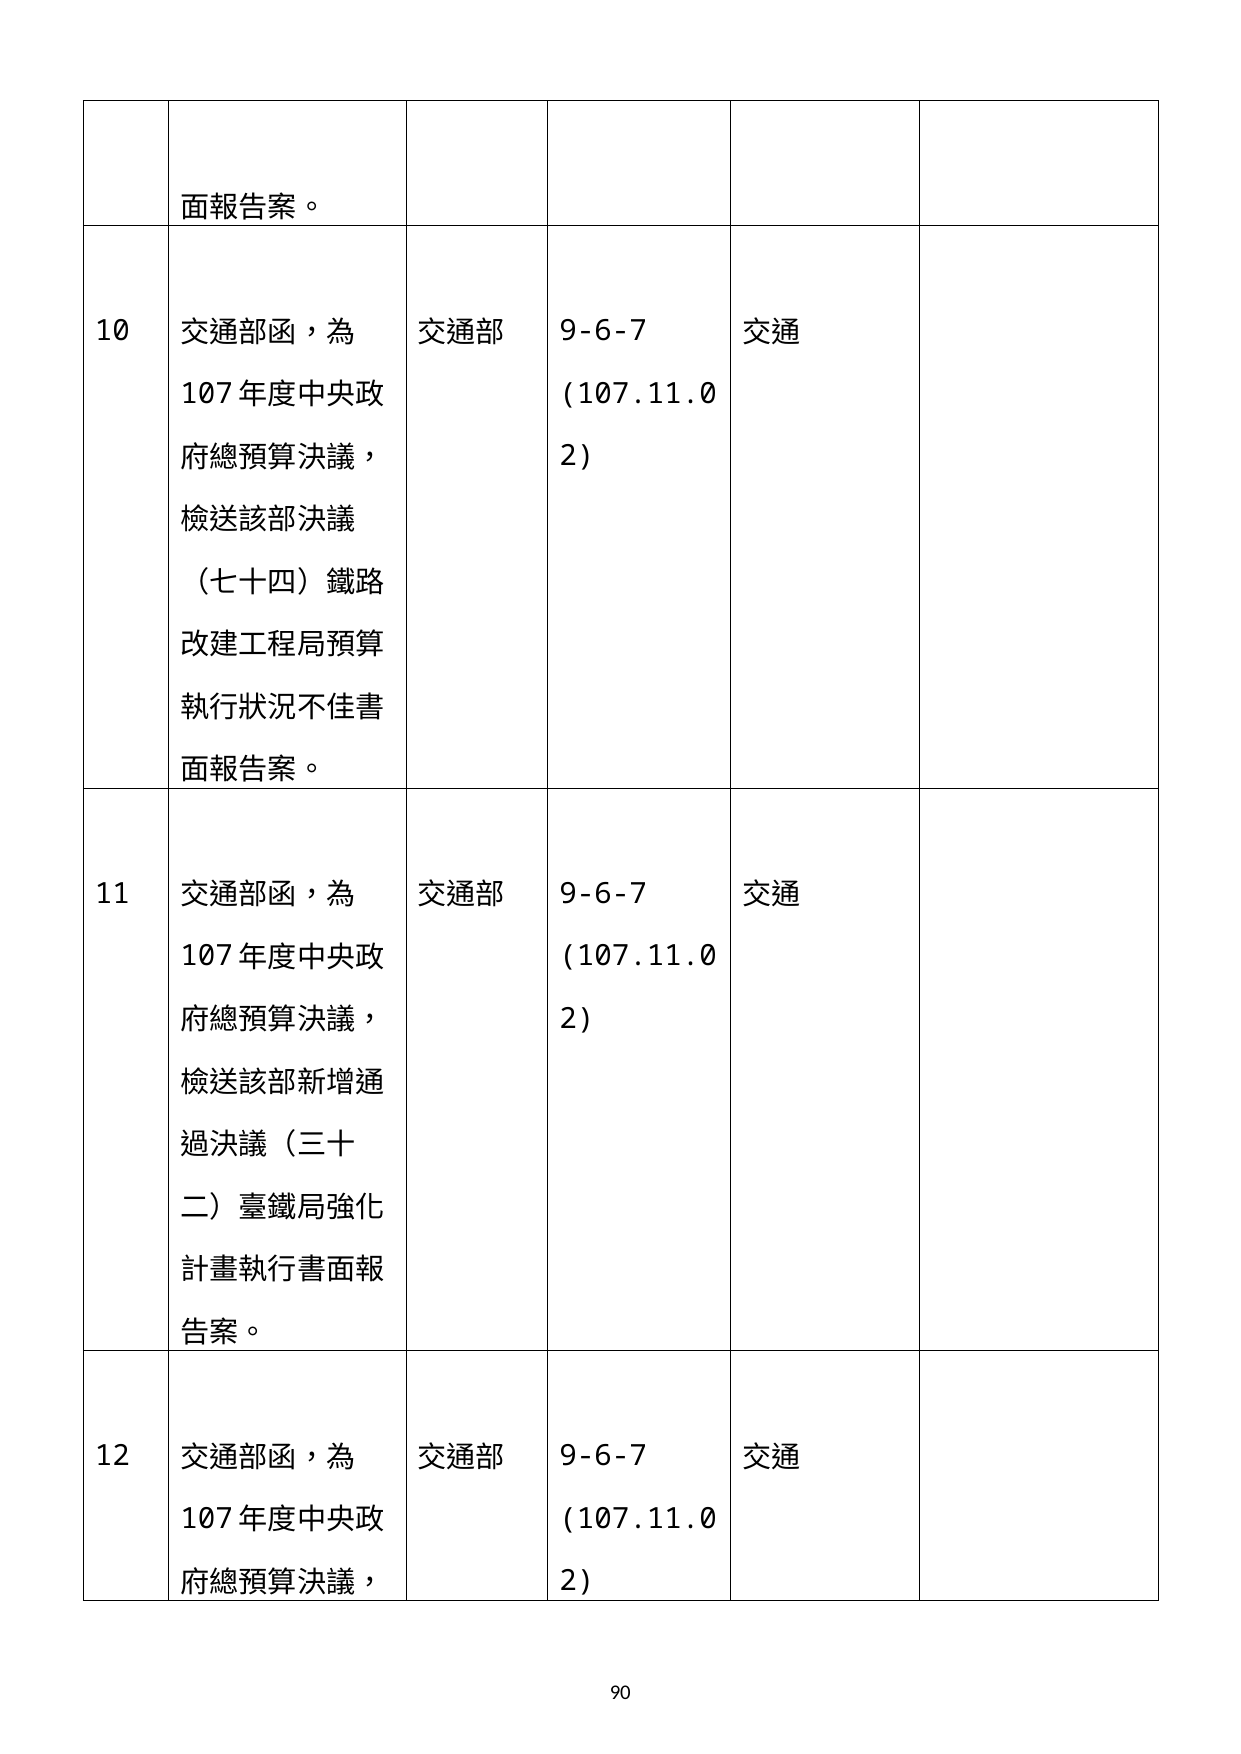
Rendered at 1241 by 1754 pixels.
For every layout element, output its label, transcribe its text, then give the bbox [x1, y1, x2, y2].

table_cell 交通 [731, 226, 919, 788]
table_cell 11 [84, 789, 168, 1350]
table_cell [920, 226, 1158, 788]
table_cell 交通 [731, 1351, 919, 1600]
table_cell 交通 [731, 789, 919, 1350]
table_cell 9-6-7 (107.11.02) [548, 226, 730, 788]
table_cell [731, 101, 919, 225]
table_cell 交通部 [407, 226, 547, 788]
table_cell 12 [84, 1351, 168, 1600]
table_cell 交通部 [407, 1351, 547, 1600]
table_cell 9-6-7 (107.11.02) [548, 789, 730, 1350]
table_cell 交通部函，為107年度中央政府總預算決議，檢送該部新增通過決議（三十二）臺鐵局強化計畫執行書面報告案。 [169, 789, 406, 1350]
table_cell [407, 101, 547, 225]
table_cell 交通部函，為107年度中央政府總預算決議， [169, 1351, 406, 1600]
table_cell 交通部 [407, 789, 547, 1350]
table_cell [920, 101, 1158, 225]
table_cell 面報告案。 [169, 101, 406, 225]
table_cell 交通部函，為107年度中央政府總預算決議，檢送該部決議（七十四）鐵路改建工程局預算執行狀況不佳書面報告案。 [169, 226, 406, 788]
table_cell [920, 789, 1158, 1350]
table_cell [84, 101, 168, 225]
table_cell [548, 101, 730, 225]
table_cell [920, 1351, 1158, 1600]
table_cell 9-6-7 (107.11.02) [548, 1351, 730, 1600]
table_cell 10 [84, 226, 168, 788]
